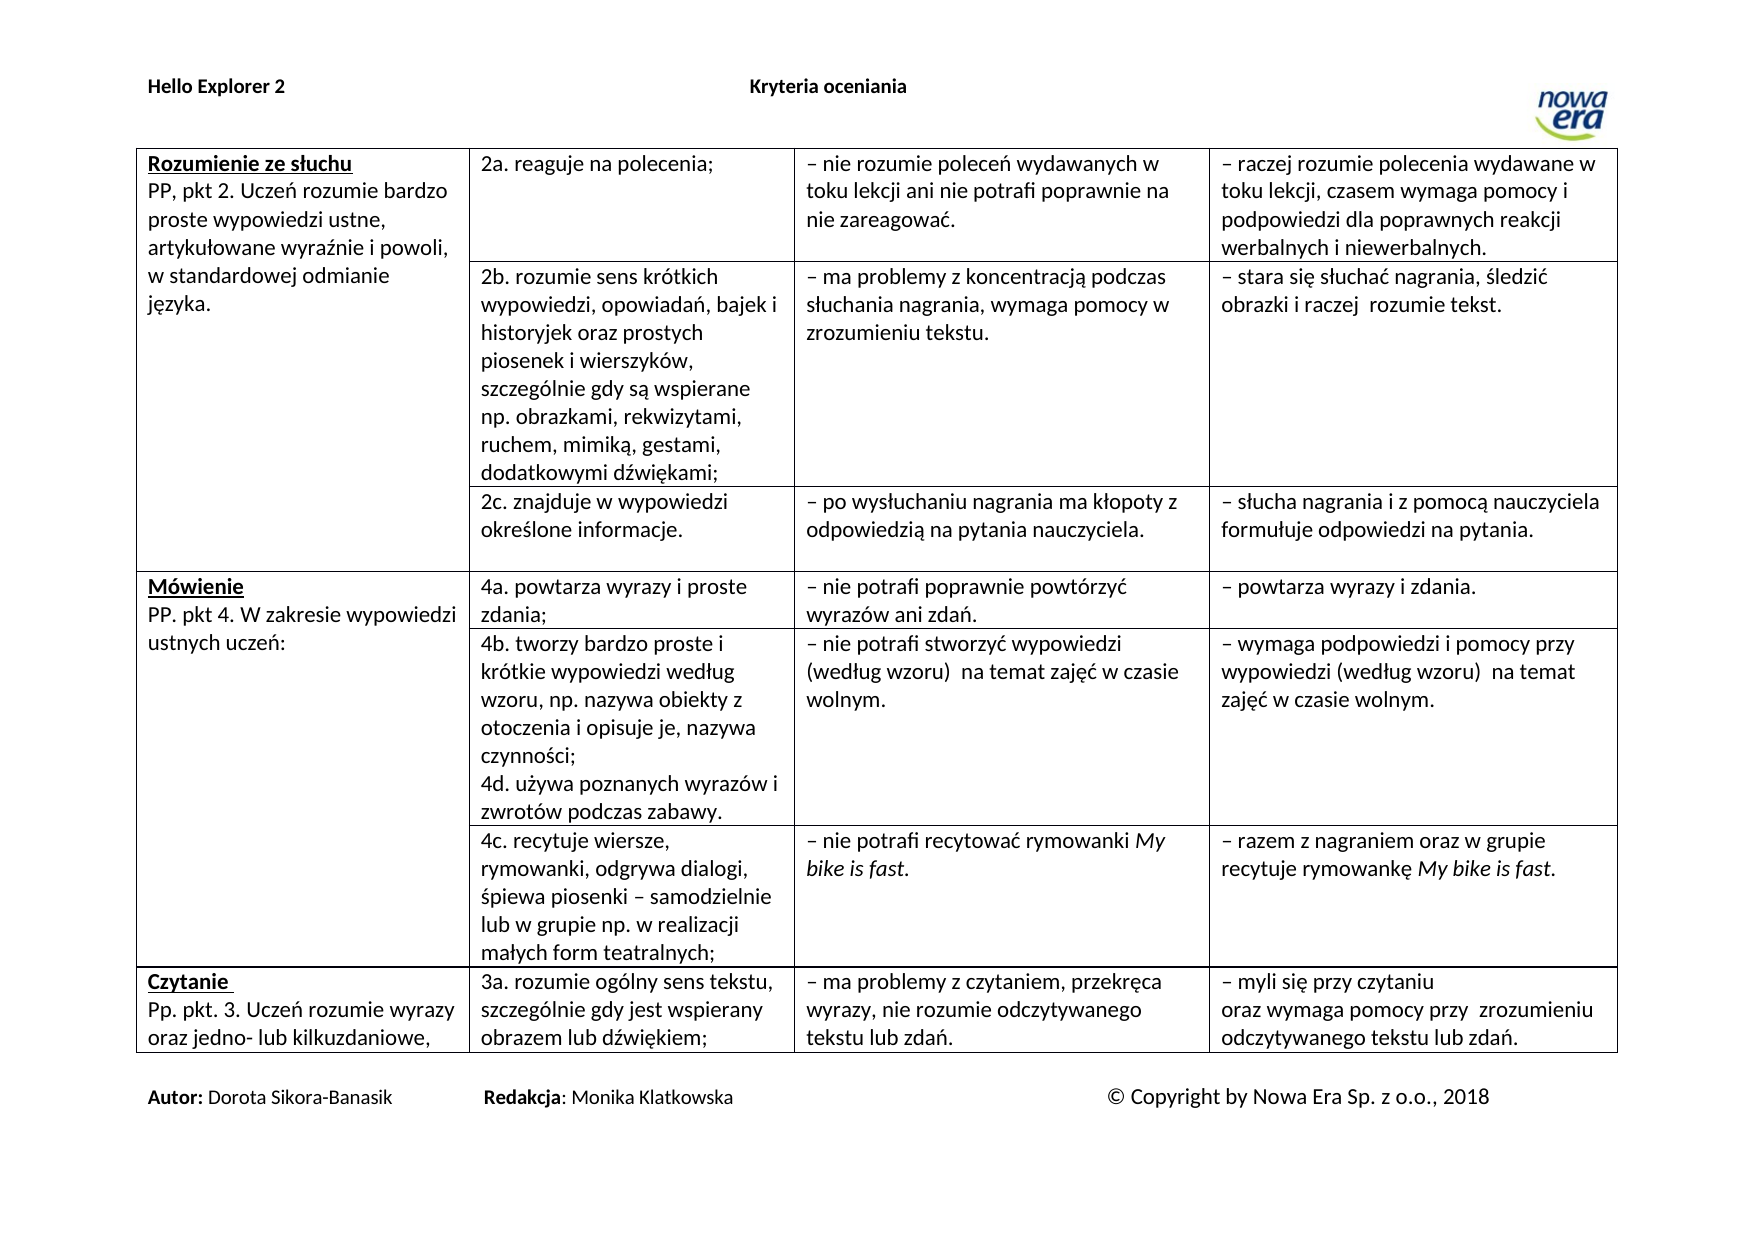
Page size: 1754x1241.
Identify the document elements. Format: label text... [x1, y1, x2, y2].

table_cell 4b. tworzy bardzo proste i krótkie wypowiedzi według wzoru, np. nazywa obiekty z otoczenia i opisuje je, nazywa czynności; 4d. używa poznanych wyrazów i zwrotów podczas zabawy. [470, 629, 794, 825]
table_cell Czytanie Pp. pkt. 3. Uczeń rozumie wyrazy oraz jedno- lub kilkuzdaniowe, [137, 968, 469, 1052]
table_cell 4a. powtarza wyrazy i proste zdania; [470, 572, 794, 628]
table_cell – myli się przy czytaniu oraz wymaga pomocy przy zrozumieniu odczytywanego tekstu lub zdań. [1210, 968, 1617, 1052]
table_cell Mówienie PP. pkt 4. W zakresie wypowiedzi ustnych uczeń: [137, 572, 469, 966]
table_cell – wymaga podpowiedzi i pomocy przy wypowiedzi (według wzoru) na temat zajęć w czasie wolnym. [1210, 629, 1617, 825]
table_cell – ma problemy z czytaniem, przekręca wyrazy, nie rozumie odczytywanego tekstu lub zdań. [795, 968, 1209, 1052]
table_cell – nie potrafi poprawnie powtórzyć wyrazów ani zdań. [795, 572, 1209, 628]
table_cell – słucha nagrania i z pomocą nauczyciela formułuje odpowiedzi na pytania. [1210, 487, 1617, 571]
table_cell – nie potrafi recytować rymowanki My bike is fast. [795, 826, 1209, 966]
table_cell 4c. recytuje wiersze, rymowanki, odgrywa dialogi, śpiewa piosenki – samodzielnie lub w grupie np. w realizacji małych form teatralnych; [470, 826, 794, 966]
table_cell 2a. reaguje na polecenia; [470, 149, 794, 261]
table_cell – nie rozumie poleceń wydawanych w toku lekcji ani nie potrafi poprawnie na nie zareagować. [795, 149, 1209, 261]
table_cell 2b. rozumie sens krótkich wypowiedzi, opowiadań, bajek i historyjek oraz prostych piosenek i wierszyków, szczególnie gdy są wspierane np. obrazkami, rekwizytami, ruchem, mimiką, gestami, dodatkowymi dźwiękami; [470, 262, 794, 486]
table_cell 2c. znajduje w wypowiedzi określone informacje. [470, 487, 794, 571]
table_cell – ma problemy z koncentracją podczas słuchania nagrania, wymaga pomocy w zrozumieniu tekstu. [795, 262, 1209, 486]
table_cell – stara się słuchać nagrania, śledzić obrazki i raczej rozumie tekst. [1210, 262, 1617, 486]
table_cell Rozumienie ze słuchu PP, pkt 2. Uczeń rozumie bardzo proste wypowiedzi ustne, artykułowane wyraźnie i powoli, w standardowej odmianie języka. [137, 149, 469, 571]
picture [1526, 83, 1621, 148]
table_cell – nie potrafi stworzyć wypowiedzi (według wzoru) na temat zajęć w czasie wolnym. [795, 629, 1209, 825]
table_cell – raczej rozumie polecenia wydawane w toku lekcji, czasem wymaga pomocy i podpowiedzi dla poprawnych reakcji werbalnych i niewerbalnych. [1210, 149, 1617, 261]
table_cell – powtarza wyrazy i zdania. [1210, 572, 1617, 628]
table_cell – razem z nagraniem oraz w grupie recytuje rymowankę My bike is fast. [1210, 826, 1617, 966]
table_cell 3a. rozumie ogólny sens tekstu, szczególnie gdy jest wspierany obrazem lub dźwiękiem; [470, 968, 794, 1052]
table_cell – po wysłuchaniu nagrania ma kłopoty z odpowiedzią na pytania nauczyciela. [795, 487, 1209, 571]
